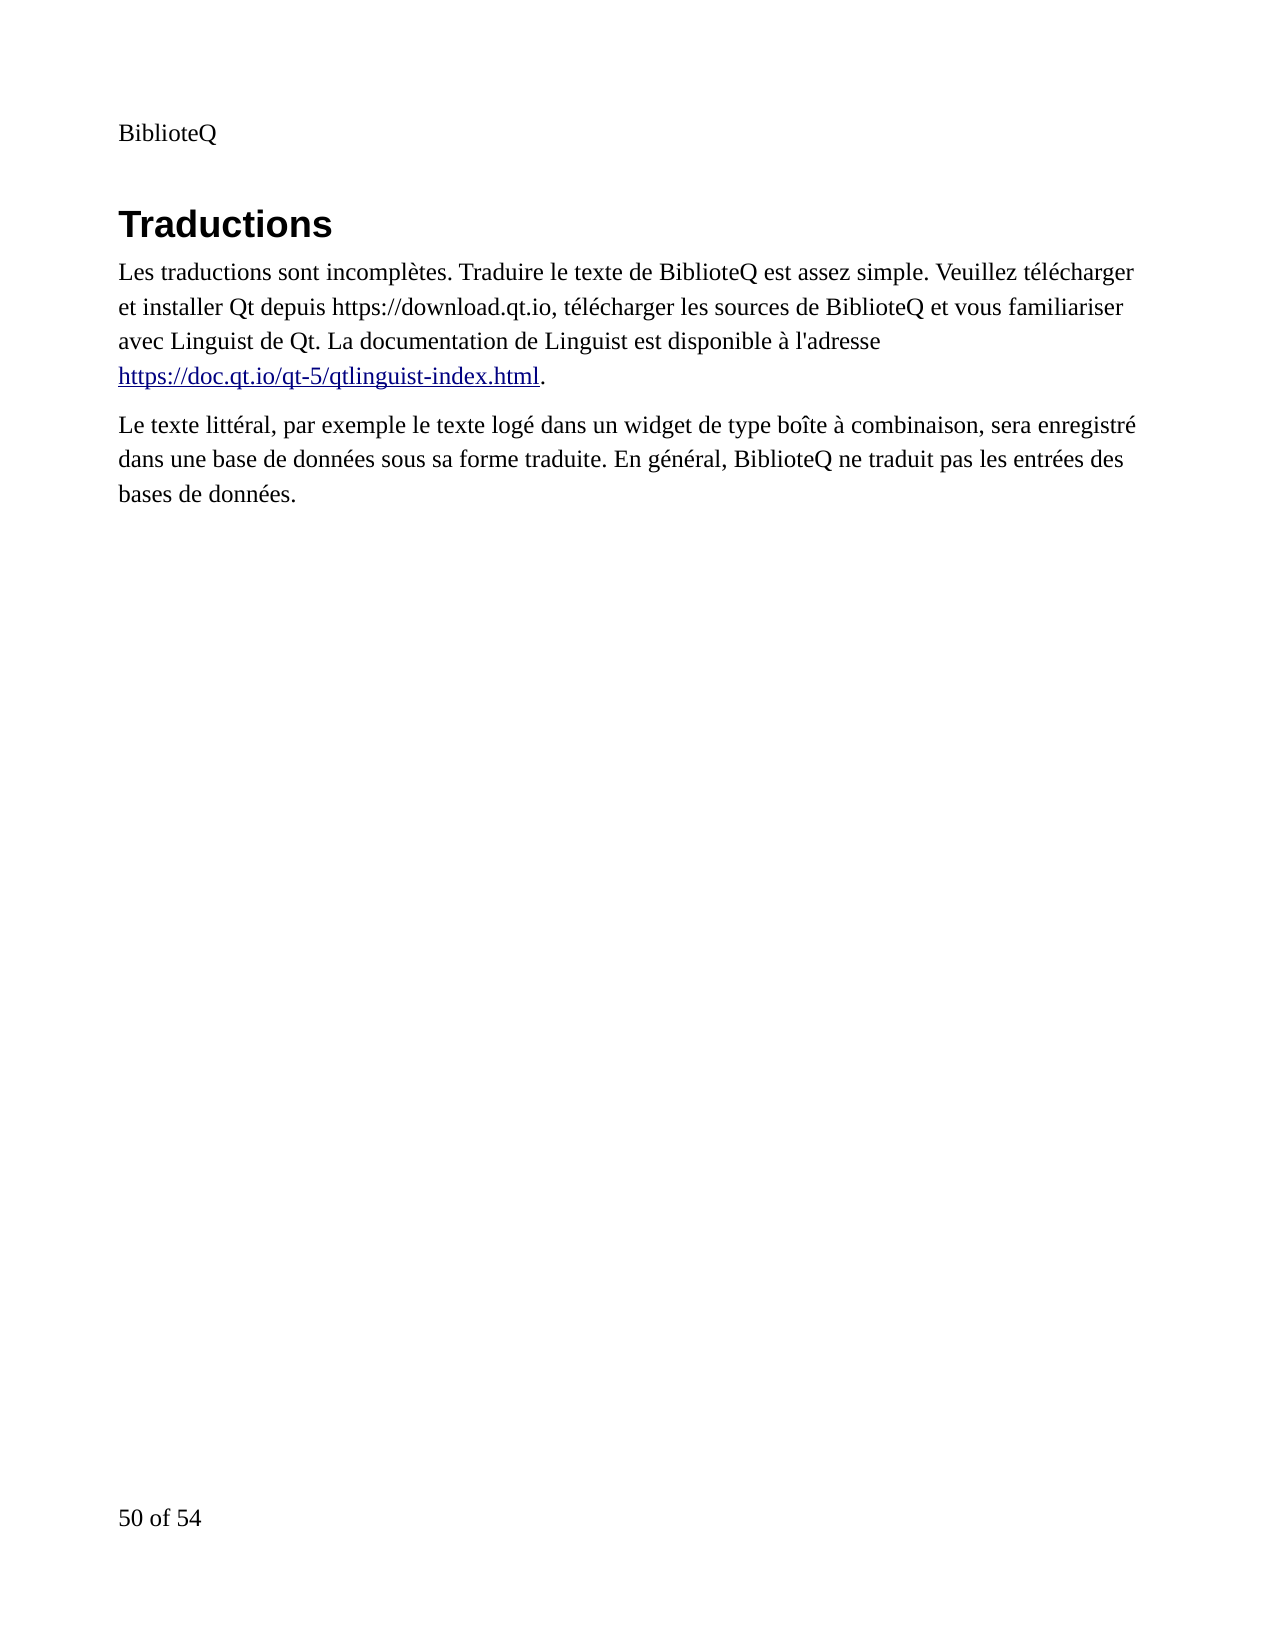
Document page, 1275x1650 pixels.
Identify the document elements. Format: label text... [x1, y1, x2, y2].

text Les traductions sont incomplètes. Traduire le texte de BiblioteQ est assez simple. Veuillez télécharger et installer Qt depuis https://download.qt.io, télécharger les sources de BiblioteQ et vous familiariser avec Linguist de Qt. La documentation de Linguist est disponible à l'adresse https://doc.qt.io/qt-5/qtlinguist-index.html. [118, 257, 1157, 390]
text Le texte littéral, par exemple le texte logé dans un widget de type boîte à combinaison, sera enregistré dans une base de données sous sa forme traduite. En général, BiblioteQ ne traduit pas les entrées des bases de données. [118, 410, 1157, 508]
subtitle Traductions [118, 201, 1157, 245]
